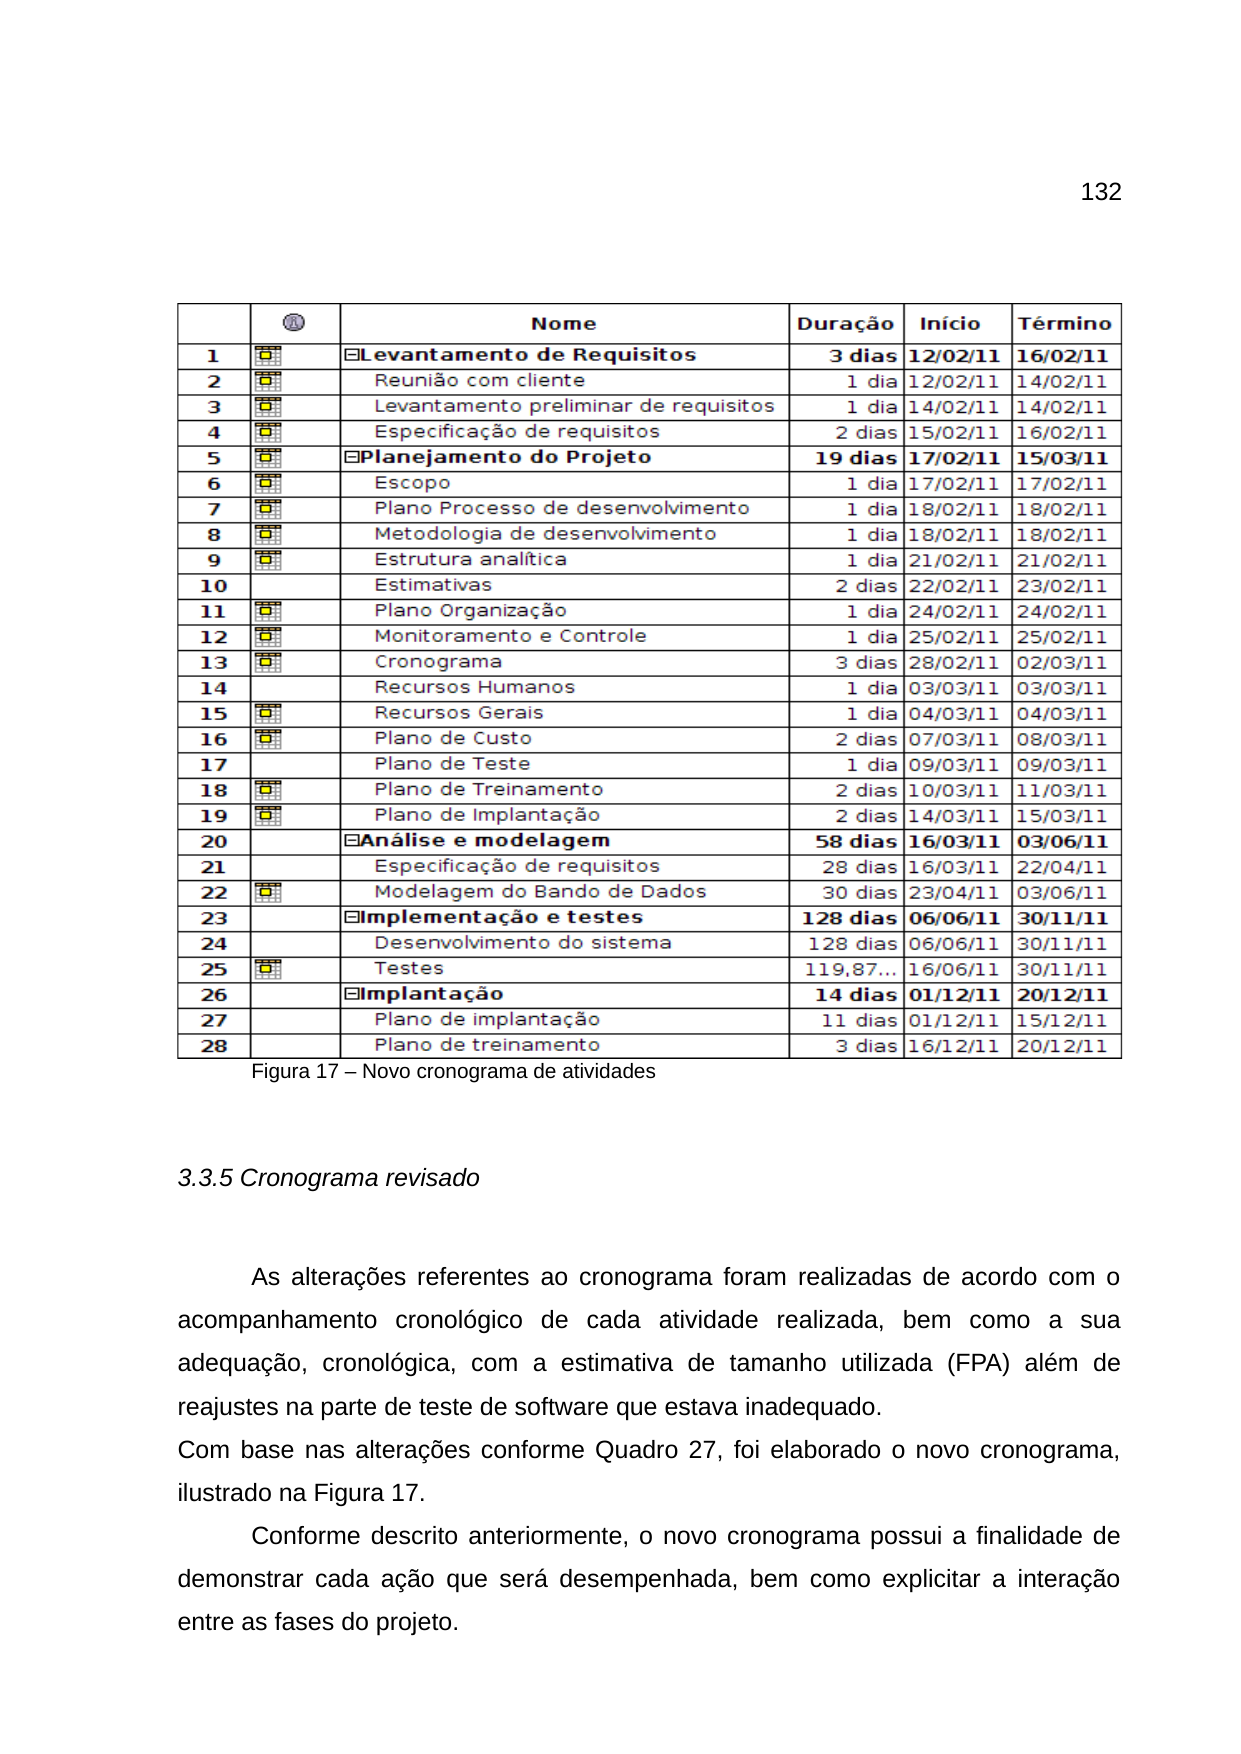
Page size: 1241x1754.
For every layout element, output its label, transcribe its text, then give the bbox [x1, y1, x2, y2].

text As alterações referentes ao cronograma foram realizadas de acordo com o acompanhamento cronológico de cada atividade realizada, bem como a sua adequação, cronológica, com a estimativa de tamanho utilizada (FPA) além de reajustes na parte de teste de software que estava inadequado. [177, 1262, 1122, 1420]
text Figura 17 – Novo cronograma de atividades [177, 1059, 1122, 1083]
subtitle 3.3.5 Cronograma revisado [177, 1163, 1122, 1192]
text Conforme descrito anteriormente, o novo cronograma possui a finalidade de demonstrar cada ação que será desempenhada, bem como explicitar a interação entre as fases do projeto. [177, 1521, 1122, 1636]
text Com base nas alterações conforme Quadro 27, foi elaborado o novo cronograma, ilustrado na Figura 17. [177, 1434, 1122, 1506]
picture [177, 303, 1123, 1059]
